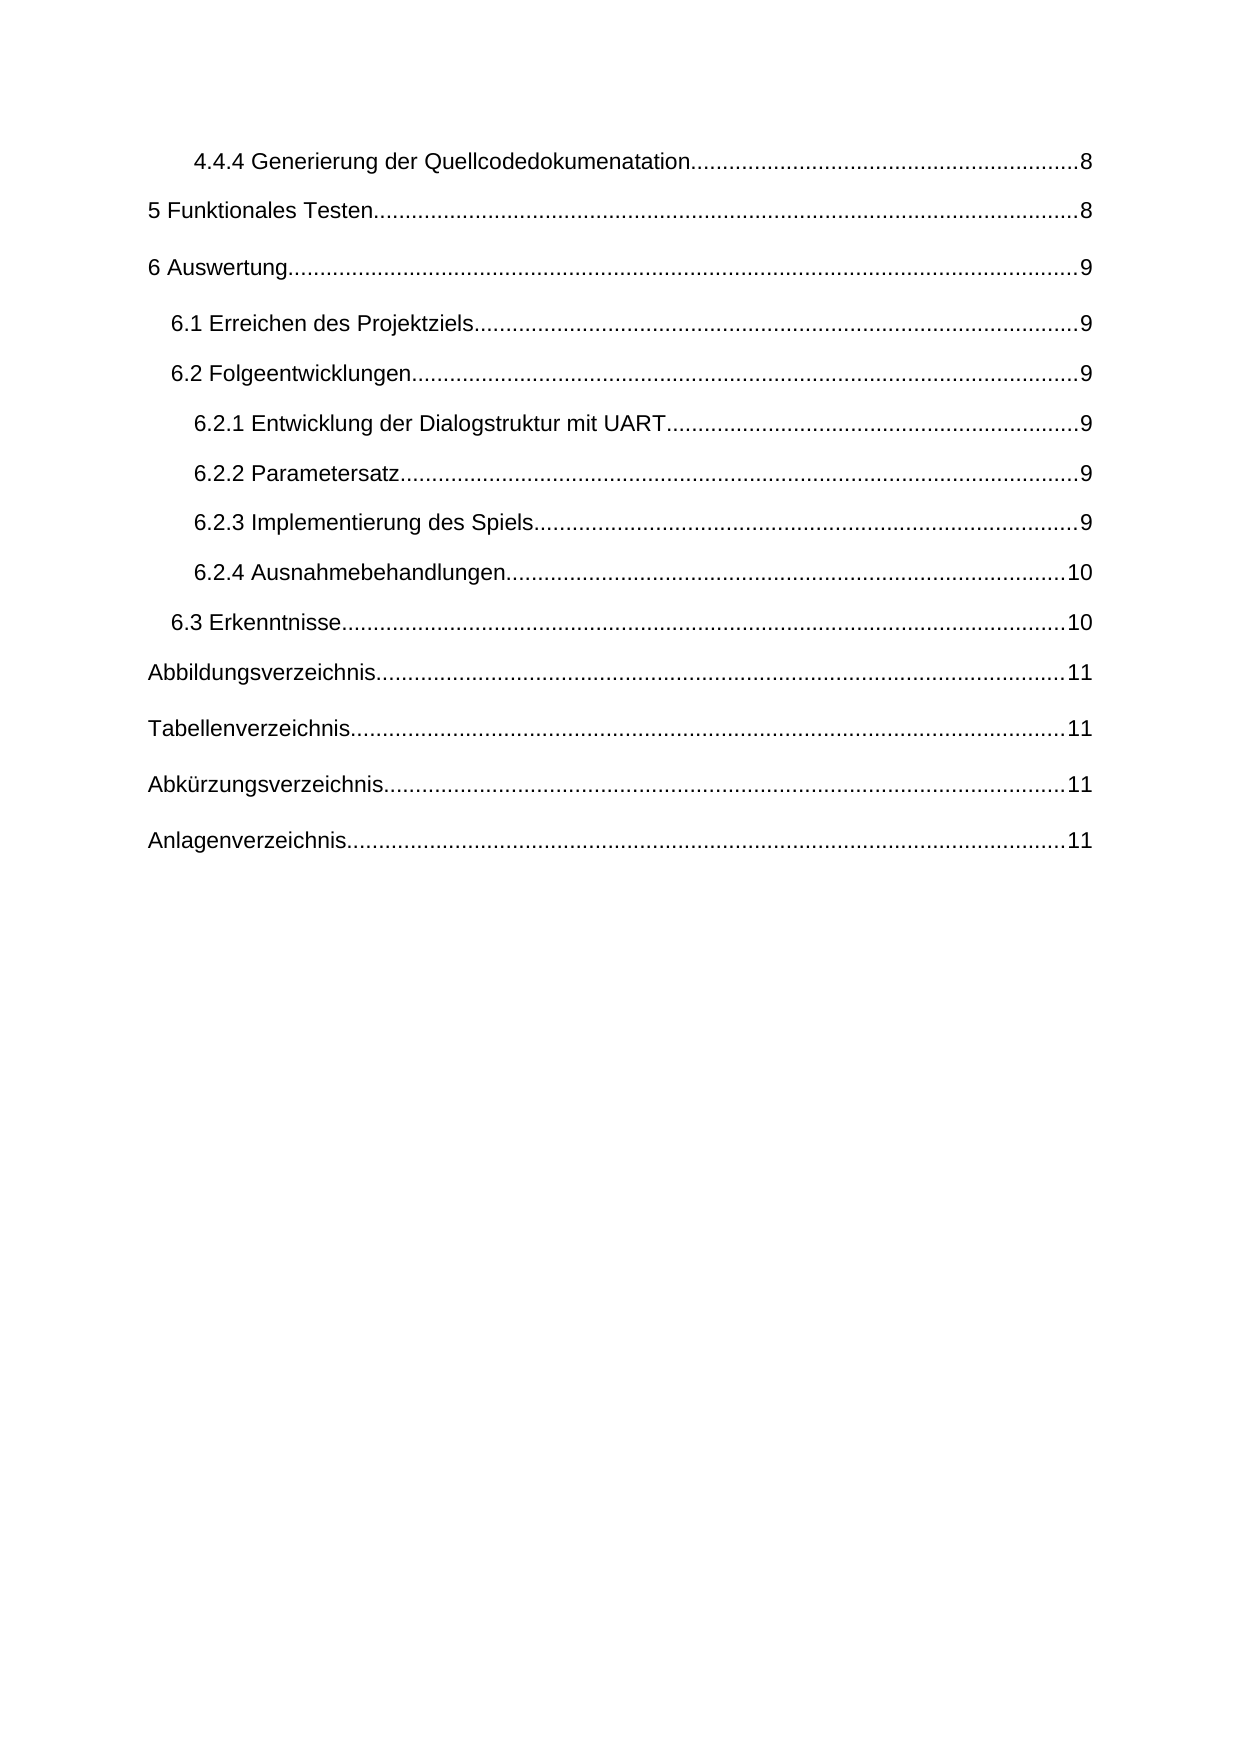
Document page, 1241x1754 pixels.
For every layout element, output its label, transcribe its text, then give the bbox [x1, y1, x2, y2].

text Tabellenverzeichnis 11 [148, 715, 1093, 742]
text 6.1 Erreichen des Projektziels 9 [171, 310, 1093, 336]
text 6.2.2 Parametersatz 9 [193, 459, 1093, 486]
text Abbildungsverzeichnis 11 [148, 659, 1093, 685]
text 6.2.3 Implementierung des Spiels 9 [193, 509, 1093, 536]
text 6.2.1 Entwicklung der Dialogstruktur mit UART 9 [193, 409, 1093, 436]
text 6.3 Erkenntnisse 10 [171, 609, 1093, 636]
text 6.2 Folgeentwicklungen 9 [171, 360, 1093, 386]
text Anlagenverzeichnis 11 [148, 827, 1093, 854]
text 6.2.4 Ausnahmebehandlungen 10 [193, 559, 1093, 586]
text 6 Auswertung 9 [148, 254, 1093, 280]
text 5 Funktionales Testen 8 [148, 197, 1093, 224]
text 4.4.4 Generierung der Quellcodedokumenatation 8 [193, 148, 1093, 174]
text Abkürzungsverzeichnis 11 [148, 771, 1093, 798]
